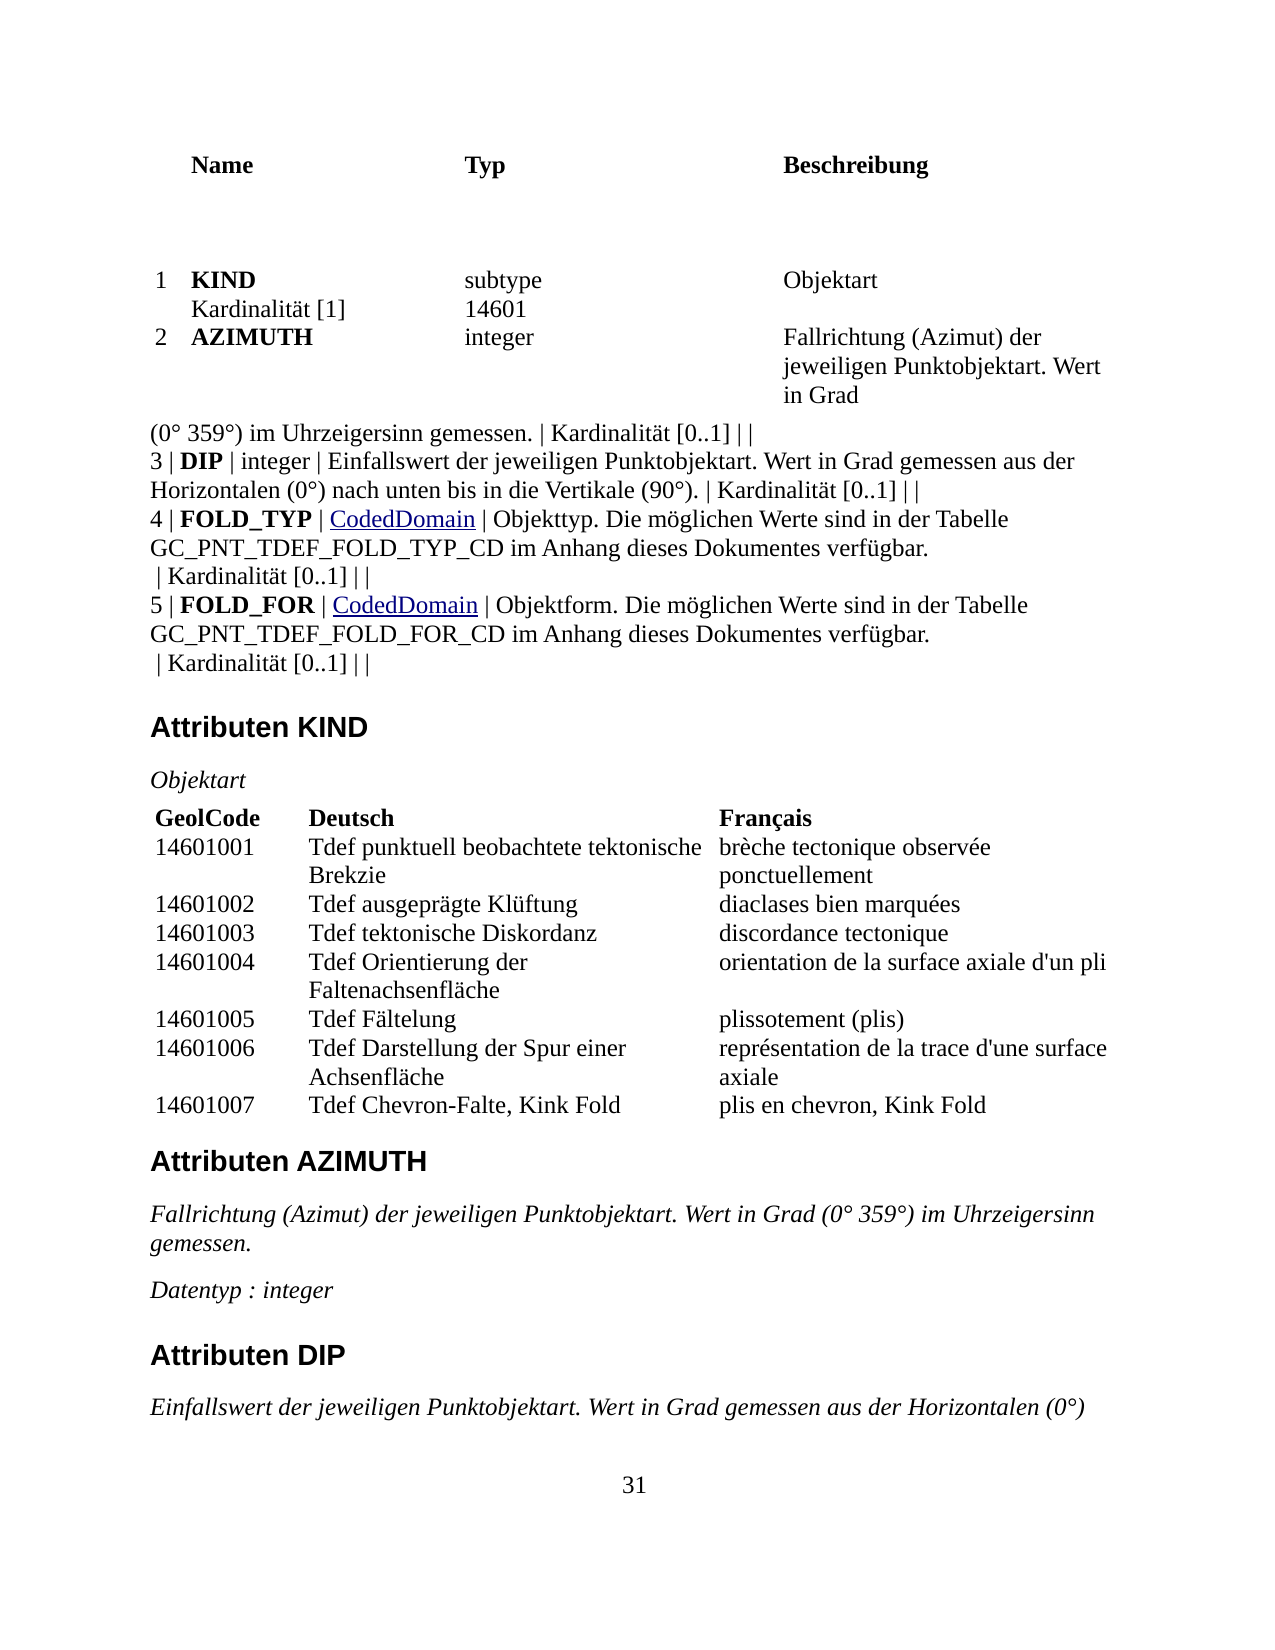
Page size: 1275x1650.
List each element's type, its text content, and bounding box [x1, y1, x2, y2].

table_cell 14601001 [150, 832, 304, 889]
text Einfallswert der jeweiligen Punktobjektart. Wert in Grad gemessen aus der Horizontalen (0°) [150, 1392, 1125, 1421]
table_cell Tdef punktuell beobachtete tektonische Brekzie [304, 832, 714, 889]
subtitle Attributen KIND [150, 710, 1125, 744]
table_header Name [186, 150, 460, 265]
table_cell AZIMUTH [186, 323, 460, 409]
table_cell KIND [186, 265, 460, 294]
table_cell brèche tectonique observée ponctuellement [714, 832, 1125, 889]
table_cell 14601005 [150, 1004, 304, 1033]
table_header Deutsch [304, 803, 714, 832]
table_cell Tdef Chevron-Falte, Kink Fold [304, 1091, 714, 1119]
table_cell diaclases bien marquées [714, 889, 1125, 918]
table_cell 1 [150, 265, 186, 294]
table_cell Tdef ausgeprägte Klüftung [304, 889, 714, 918]
table_cell Fallrichtung (Azimut) der jeweiligen Punktobjektart. Wert in Grad [779, 323, 1125, 409]
text Objektart [150, 765, 1125, 794]
table_cell 14601 [460, 294, 779, 322]
table_cell représentation de la trace d'une surface axiale [714, 1033, 1125, 1091]
table_cell integer [460, 323, 779, 409]
table_cell 14601002 [150, 889, 304, 918]
table_cell Tdef Fältelung [304, 1004, 714, 1033]
table_header GeolCode [150, 803, 304, 832]
table_cell 2 [150, 323, 186, 409]
table_cell Kardinalität [1] [186, 294, 460, 322]
table_cell [150, 294, 186, 322]
text Fallrichtung (Azimut) der jeweiligen Punktobjektart. Wert in Grad (0° 359°) im Uhrzeigersinn gemessen. [150, 1199, 1125, 1257]
table_header [150, 150, 186, 265]
table_cell [779, 294, 1125, 322]
table_cell plis en chevron, Kink Fold [714, 1091, 1125, 1119]
table_cell discordance tectonique [714, 918, 1125, 947]
table_cell 14601004 [150, 947, 304, 1004]
text Datentyp : integer [150, 1275, 1125, 1303]
table_cell Tdef Orientierung der Faltenachsenfläche [304, 947, 714, 1004]
table_cell plissotement (plis) [714, 1004, 1125, 1033]
table_cell 14601006 [150, 1033, 304, 1091]
table_cell Objektart [779, 265, 1125, 294]
table_cell subtype [460, 265, 779, 294]
table_header Français [714, 803, 1125, 832]
table_cell orientation de la surface axiale d'un pli [714, 947, 1125, 1004]
table_cell Tdef tektonische Diskordanz [304, 918, 714, 947]
subtitle Attributen DIP [150, 1337, 1125, 1371]
table_header Beschreibung [779, 150, 1125, 265]
table_cell 14601003 [150, 918, 304, 947]
subtitle Attributen AZIMUTH [150, 1144, 1125, 1178]
text (0° 359°) im Uhrzeigersinn gemessen. | Kardinalität [0..1] | | 3 | DIP | integer | Einfallswert der jeweiligen Punktobjektart. Wert in Grad gemessen aus der Horizontalen (0°) nach unten bis in die Vertikale (90°). | Kardinalität [0..1] | | 4 | FOLD_TYP | CodedDomain | Objekttyp. Die möglichen Werte sind in der Tabelle GC_PNT_TDEF_FOLD_TYP_CD im Anhang dieses Dokumentes verfügbar. | Kardinalität [0..1] | | 5 | FOLD_FOR | CodedDomain | Objektform. Die möglichen Werte sind in der Tabelle GC_PNT_TDEF_FOLD_FOR_CD im Anhang dieses Dokumentes verfügbar. | Kardinalität [0..1] | | [150, 418, 1125, 676]
table_cell 14601007 [150, 1091, 304, 1119]
table_cell Tdef Darstellung der Spur einer Achsenfläche [304, 1033, 714, 1091]
table_header Typ [460, 150, 779, 265]
